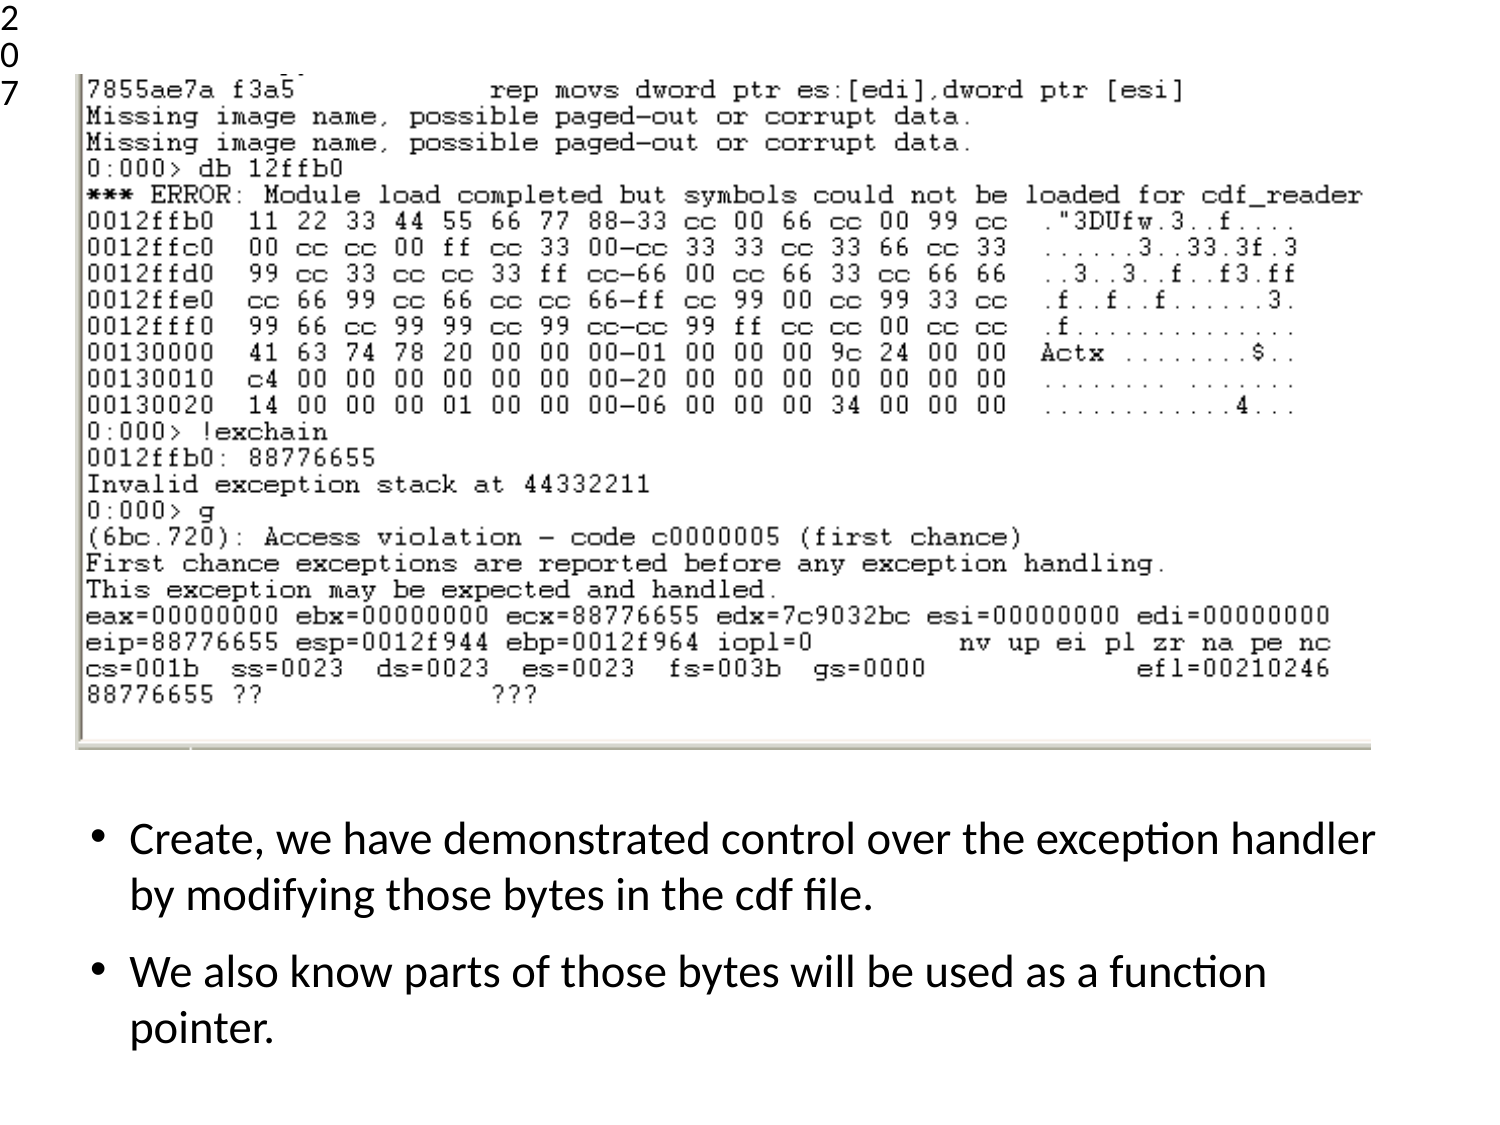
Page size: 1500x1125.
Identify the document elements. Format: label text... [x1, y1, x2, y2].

picture [75, 74, 1371, 750]
list Create, we have demonstrated control over the exception handler by modifying those bytes in the cdf file. We also know parts of those bytes will be used as a function pointer. [75, 800, 1425, 1063]
